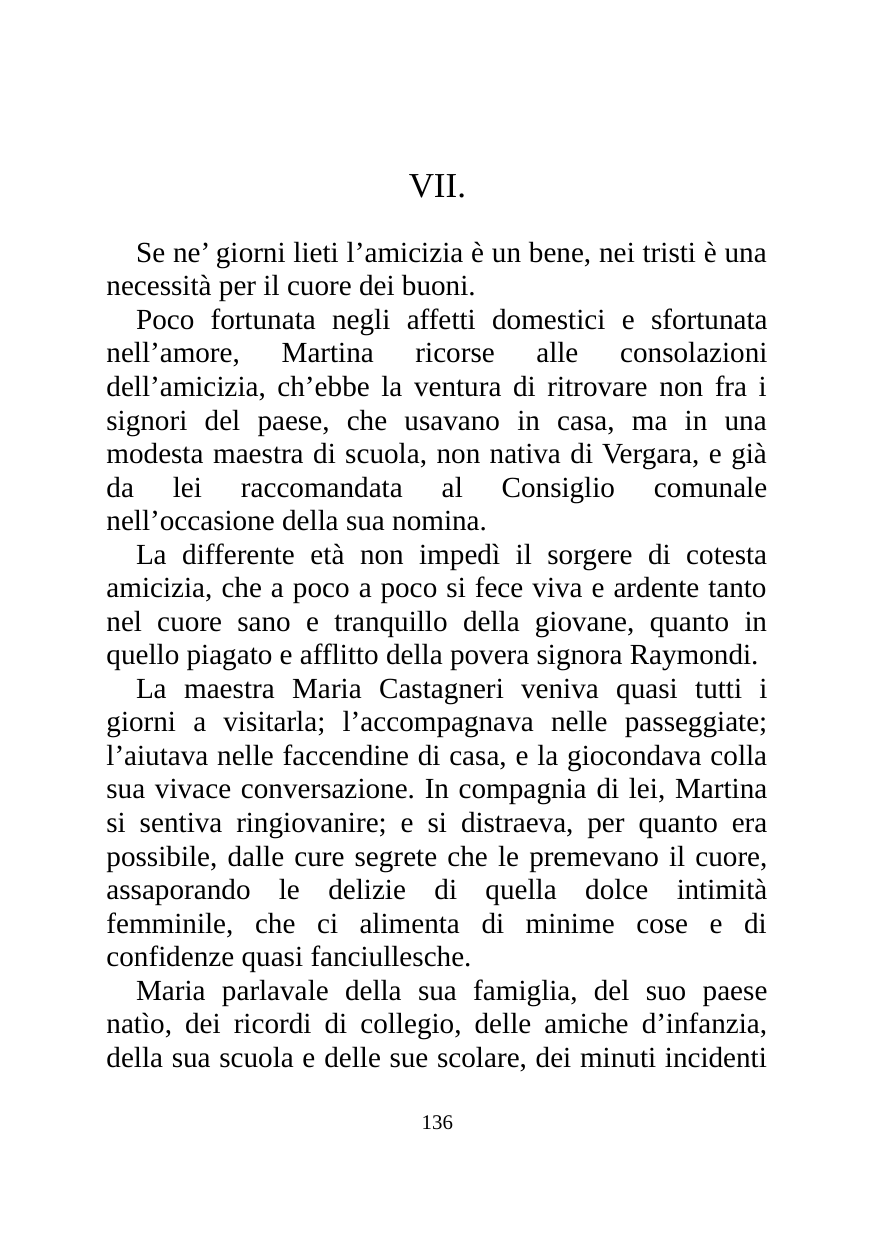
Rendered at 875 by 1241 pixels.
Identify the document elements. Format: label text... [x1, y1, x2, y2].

text La differente età non impedì il sorgere di cotesta amicizia, che a poco a poco si fece viva e ardente tanto nel cuore sano e tranquillo della giovane, quanto in quello piagato e afflitto della povera signora Raymondi. [106, 537, 768, 671]
text Maria parlavale della sua famiglia, del suo paese natìo, dei ricordi di collegio, delle amiche d’infanzia, della sua scuola e delle sue scolare, dei minuti incidenti [106, 973, 768, 1073]
text Poco fortunata negli affetti domestici e sfortunata nell’amore, Martina ricorse alle consolazioni dell’amicizia, ch’ebbe la ventura di ritrovare non fra i signori del paese, che usavano in casa, ma in una modesta maestra di scuola, non nativa di Vergara, e già da lei raccomandata al Consiglio comunale nell’occasione della sua nomina. [106, 302, 768, 537]
subtitle VII. [106, 165, 768, 206]
text La maestra Maria Castagneri veniva quasi tutti i giorni a visitarla; l’accompagnava nelle passeggiate; l’aiutava nelle faccendine di casa, e la giocondava colla sua vivace conversazione. In compagnia di lei, Martina si sentiva ringiovanire; e si distraeva, per quanto era possibile, dalle cure segrete che le premevano il cuore, assaporando le delizie di quella dolce intimità femminile, che ci alimenta di minime cose e di confidenze quasi fanciullesche. [106, 671, 768, 973]
text Se ne’ giorni lieti l’amicizia è un bene, nei tristi è una necessità per il cuore dei buoni. [106, 235, 768, 302]
